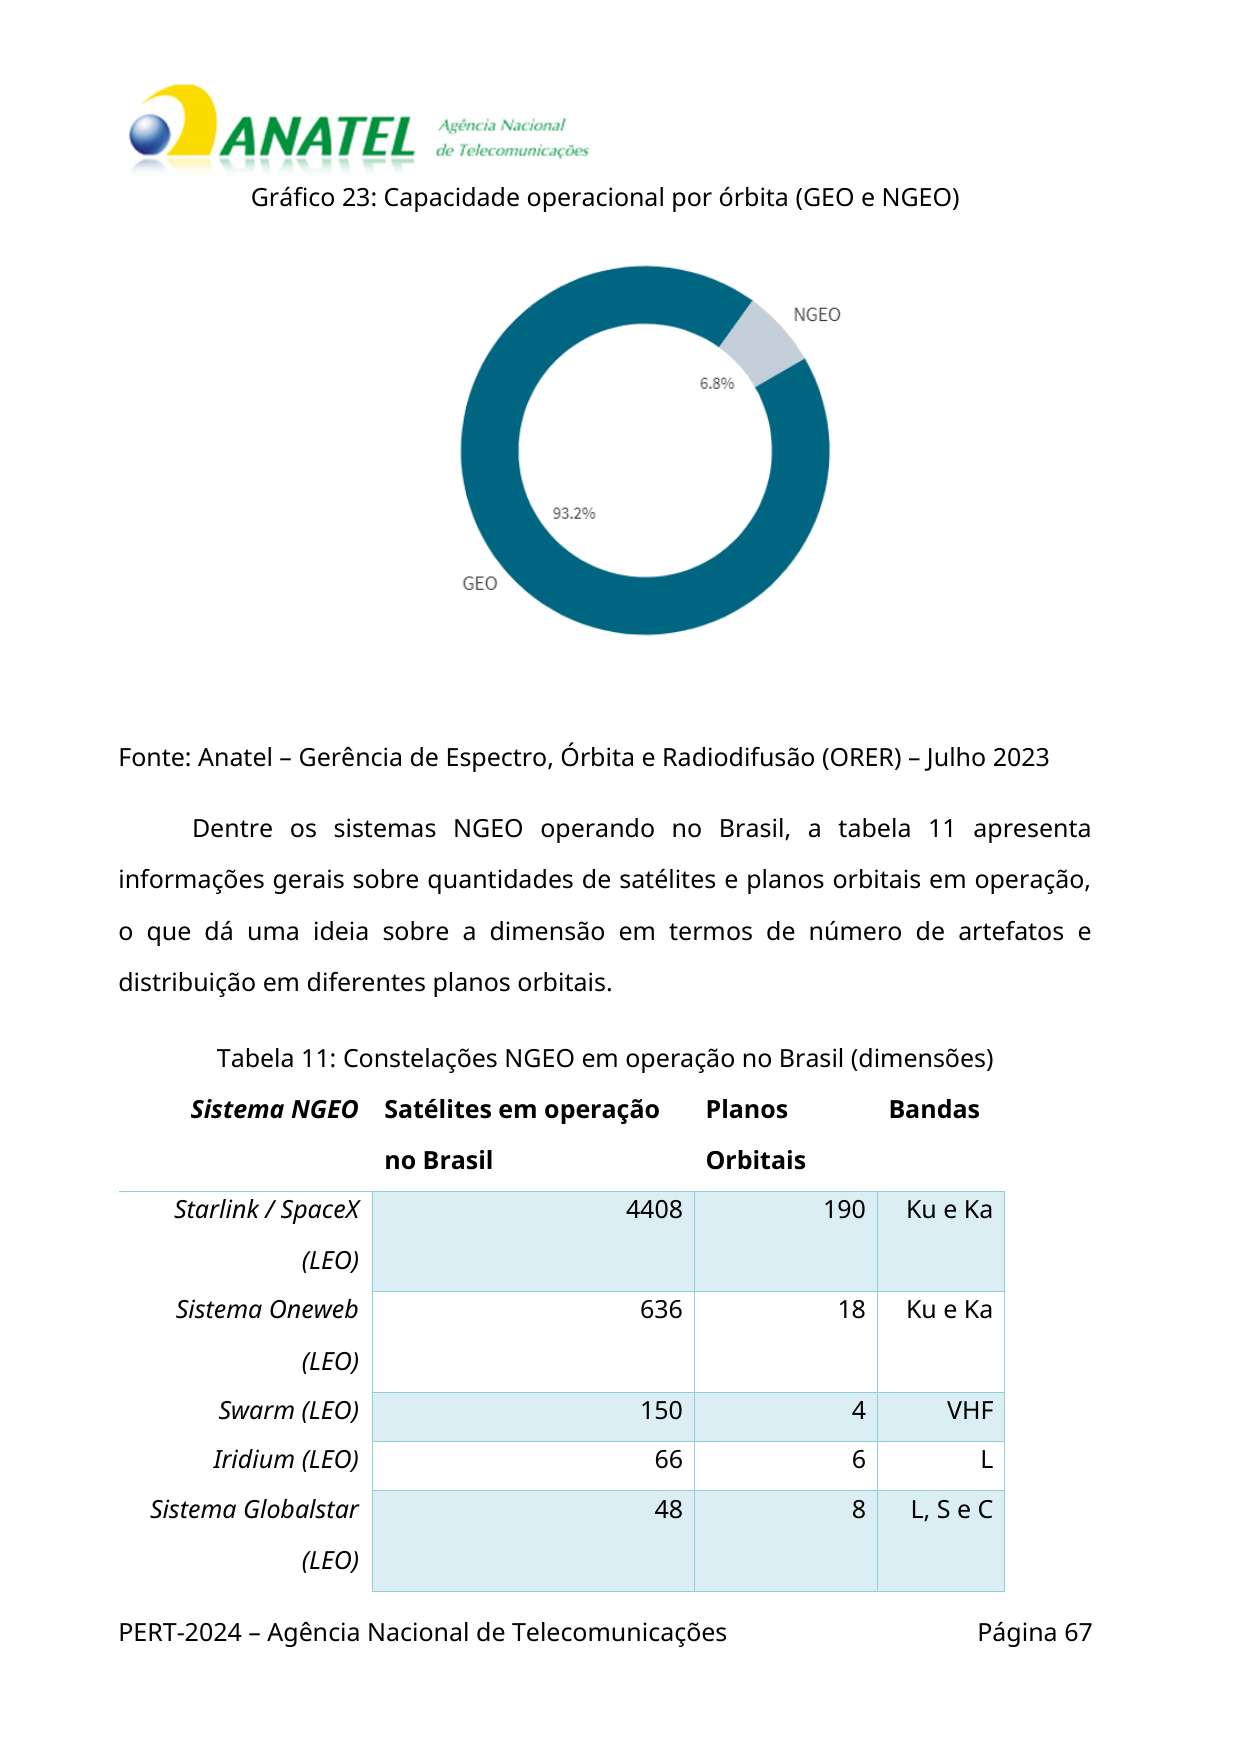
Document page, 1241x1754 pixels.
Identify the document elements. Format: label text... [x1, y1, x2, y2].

table_header Bandas [877, 1091, 1004, 1191]
table_header Planos Orbitais [694, 1091, 877, 1191]
table_cell Ku e Ka [878, 1292, 1004, 1392]
table_cell VHF [878, 1393, 1004, 1441]
text Fonte: Anatel – Gerência de Espectro, Órbita e Radiodifusão (ORER) – Julho 2023 [118, 739, 1093, 773]
table_cell L [878, 1442, 1004, 1490]
table_cell Iridium (LEO) [119, 1441, 372, 1490]
subtitle Tabela 11: Constelações NGEO em operação no Brasil (dimensões) [118, 1040, 1093, 1074]
table_cell 4408 [373, 1192, 694, 1291]
table_cell 4 [695, 1393, 877, 1441]
table_header Satélites em operação no Brasil [373, 1091, 694, 1191]
table_cell 8 [695, 1491, 877, 1591]
table_cell Starlink / SpaceX (LEO) [119, 1192, 372, 1291]
table_cell 150 [373, 1393, 694, 1441]
subtitle Gráfico 23: Capacidade operacional por órbita (GEO e NGEO) [118, 179, 1093, 213]
table_cell Sistema Globalstar (LEO) [119, 1490, 372, 1591]
text Dentre os sistemas NGEO operando no Brasil, a tabela 11 apresenta informações gerais sobre quantidades de satélites e planos orbitais em operação, o que dá uma ideia sobre a dimensão em termos de número de artefatos e distribuição em diferentes planos orbitais. [118, 811, 1093, 998]
table_header [118, 679, 606, 739]
table_cell 190 [695, 1192, 877, 1291]
table_cell Swarm (LEO) [119, 1392, 372, 1441]
table_cell L, S e C [878, 1491, 1004, 1591]
table_cell Ku e Ka [878, 1192, 1004, 1291]
table_cell 48 [373, 1491, 694, 1591]
table_cell 18 [695, 1292, 877, 1392]
table_cell 636 [373, 1292, 694, 1392]
table_cell Sistema Oneweb (LEO) [119, 1291, 372, 1392]
table_header Sistema NGEO [119, 1091, 373, 1191]
table_cell 6 [695, 1442, 877, 1490]
table_cell 66 [373, 1442, 694, 1490]
